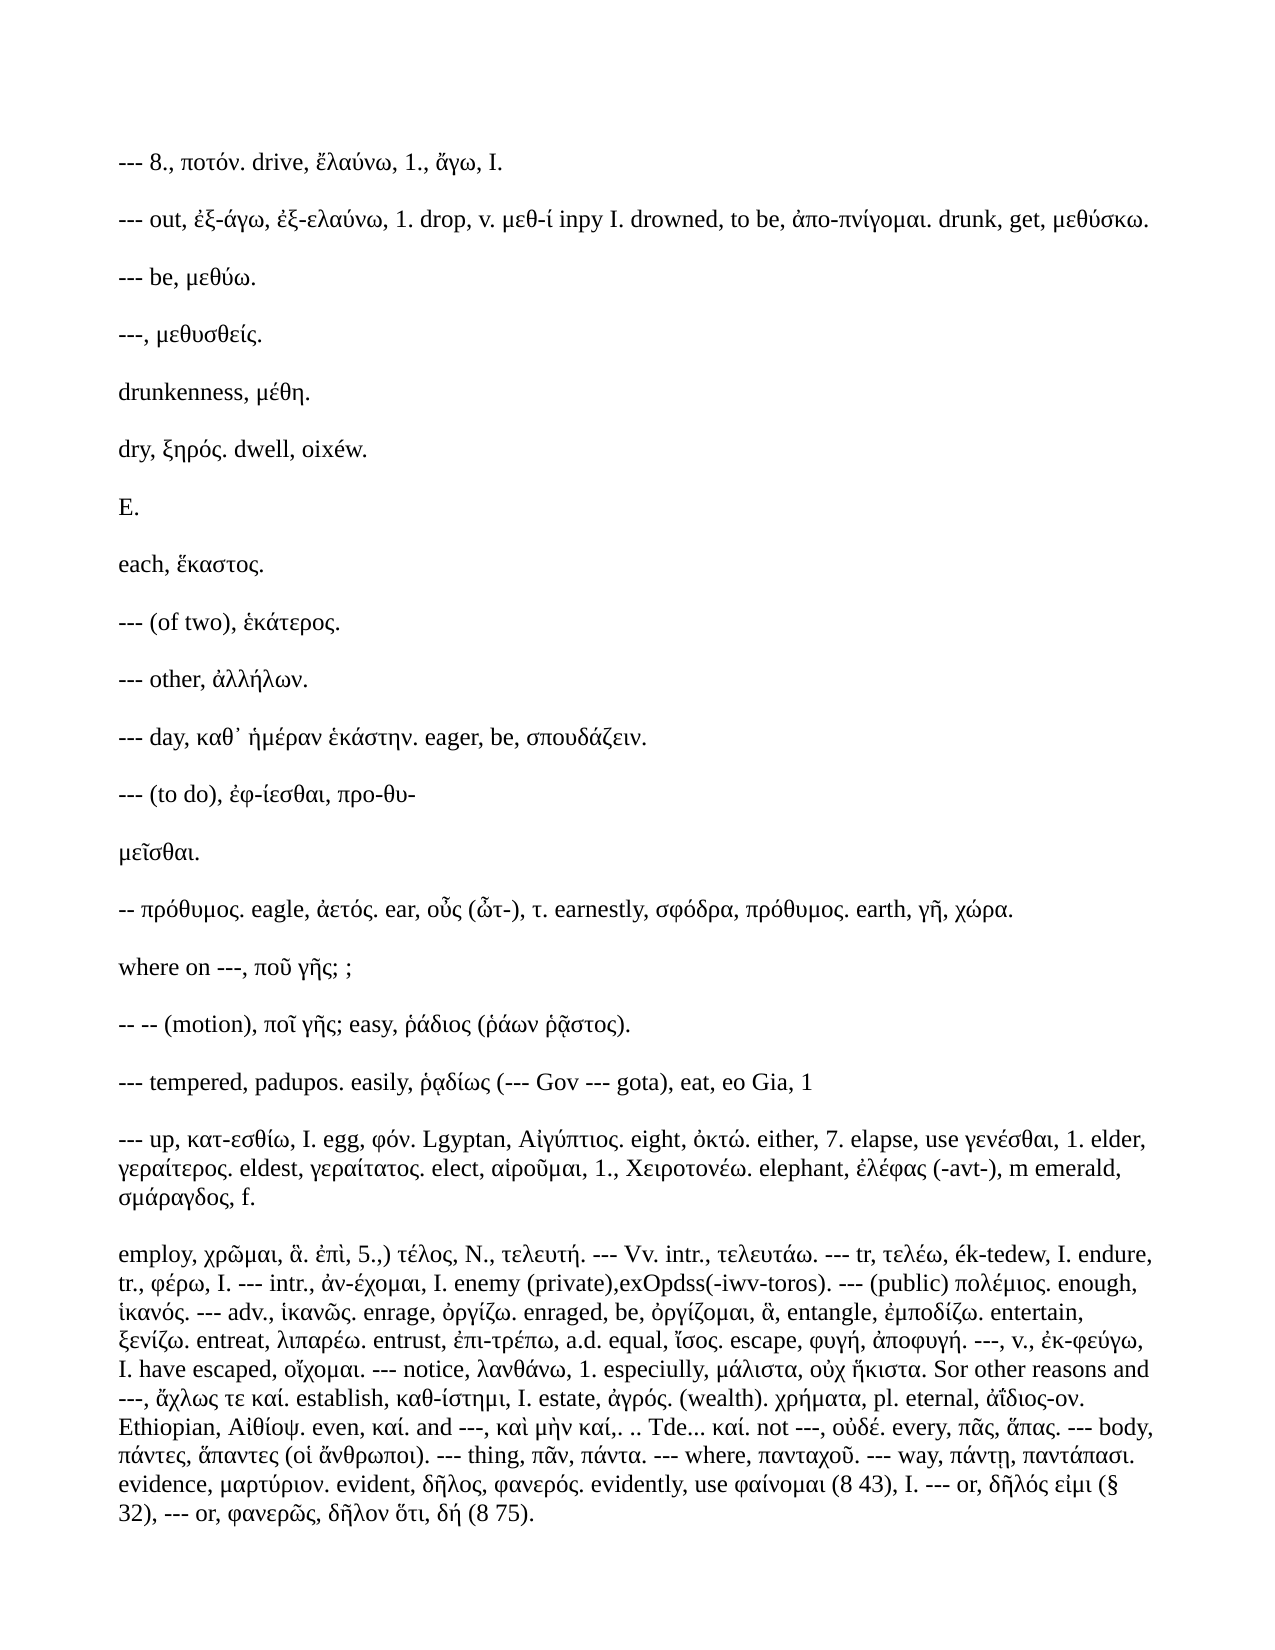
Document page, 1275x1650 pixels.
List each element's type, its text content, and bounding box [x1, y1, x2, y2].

text --- out, ἐξ-άγω, ἐξ-ελαύνω, 1. drop, v. μεθ-ί inpy I. drowned, to be, ἀπο-πνίγομαι. drunk, get, μεθύσκω. [118, 204, 1157, 233]
text each, ἕκαστος. [118, 549, 1157, 578]
text -- πρόθυμος. eagle, ἀετός. ear, οὖς (ὦτ-), τ. earnestly, σφόδρα, πρόθυμος. earth, γῆ, χώρα. [118, 894, 1157, 923]
text --- (to do), ἐφ-ίεσθαι, προ-θυ- [118, 779, 1157, 808]
text μεῖσθαι. [118, 837, 1157, 866]
text where on ---, ποῦ γῆς; ; [118, 952, 1157, 981]
text --- be, μεθύω. [118, 262, 1157, 291]
text --- up, κατ-εσθίω, I. egg, φόν. Lgyptan, Αἰγύπτιος. eight, ὀκτώ. either, 7. elapse, use γενέσθαι, 1. elder, γεραίτερος. eldest, γεραίτατος. elect, αἱροῦμαι, 1., Χειροτονέω. elephant, ἐλέφας (-avt-), m emerald, σμάραγδος, f. [118, 1124, 1157, 1211]
text drunkenness, μέθη. [118, 377, 1157, 406]
text --- day, καθ᾽ ἡμέραν ἑκάστην. eager, be, σπουδάζειν. [118, 722, 1157, 751]
text --- (of two), ἑκάτερος. [118, 607, 1157, 636]
text dry, ξηρός. dwell, oixéw. [118, 434, 1157, 463]
text E. [118, 492, 1157, 521]
text --- 8., ποτόν. drive, ἔλαύνω, 1., ἄγω, I. [118, 147, 1157, 176]
text --- other, ἀλλήλων. [118, 664, 1157, 693]
text -- -- (motion), ποῖ γῆς; easy, ῥάδιος (ῥάων ῥᾷστος). [118, 1009, 1157, 1038]
text ---, μεθυσθείς. [118, 319, 1157, 348]
text --- tempered, padupos. easily, ῥᾳδίως (--- Gov --- gota), eat, eo Gia, 1 [118, 1067, 1157, 1096]
text employ, χρῶμαι, ἃ. ἐπὶ, 5.,) τέλος, N., τελευτή. --- Vv. intr., τελευτάω. --- tr, τελέω, ék-tedew, I. endure, tr., φέρω, I. --- intr., ἀν-έχομαι, I. enemy (private),exOpdss(-iwv-toros). --- (public) πολέμιος. enough, ἱκανός. --- adv., ἱκανῶς. enrage, ὀργίζω. enraged, be, ὀργίζομαι, ἃ, entangle, ἐμποδίζω. entertain, ξενίζω. entreat, λιπαρέω. entrust, ἐπι-τρέπω, a.d. equal, ἴσος. escape, φυγή, ἀποφυγή. ---, v., ἐκ-φεύγω, I. have escaped, οἴχομαι. --- notice, λανθάνω, 1. especiully, μάλιστα, οὐχ ἥκιστα. Sor other reasons and ---, ἄχλως τε καί. establish, καθ-ίστημι, I. estate, ἀγρός. (wealth). χρήματα, pl. eternal, ἀΐδιος-ον. Ethiopian, Αἰθίοψ. even, καί. and ---, καὶ μὴν καί,. .. Tde... καί. not ---, οὐδέ. every, πᾶς, ἅπας. --- body, πάντες, ἅπαντες (οἱ ἄνθρωποι). --- thing, πᾶν, πάντα. --- where, πανταχοῦ. --- way, πάντῃ, παντάπασι. evidence, μαρτύριον. evident, δῆλος, φανερός. evidently, use φαίνομαι (8 43), I. --- or, δῆλός εἰμι (§ 32), --- or, φανερῶς, δῆλον ὅτι, δή (8 75). [118, 1239, 1157, 1527]
